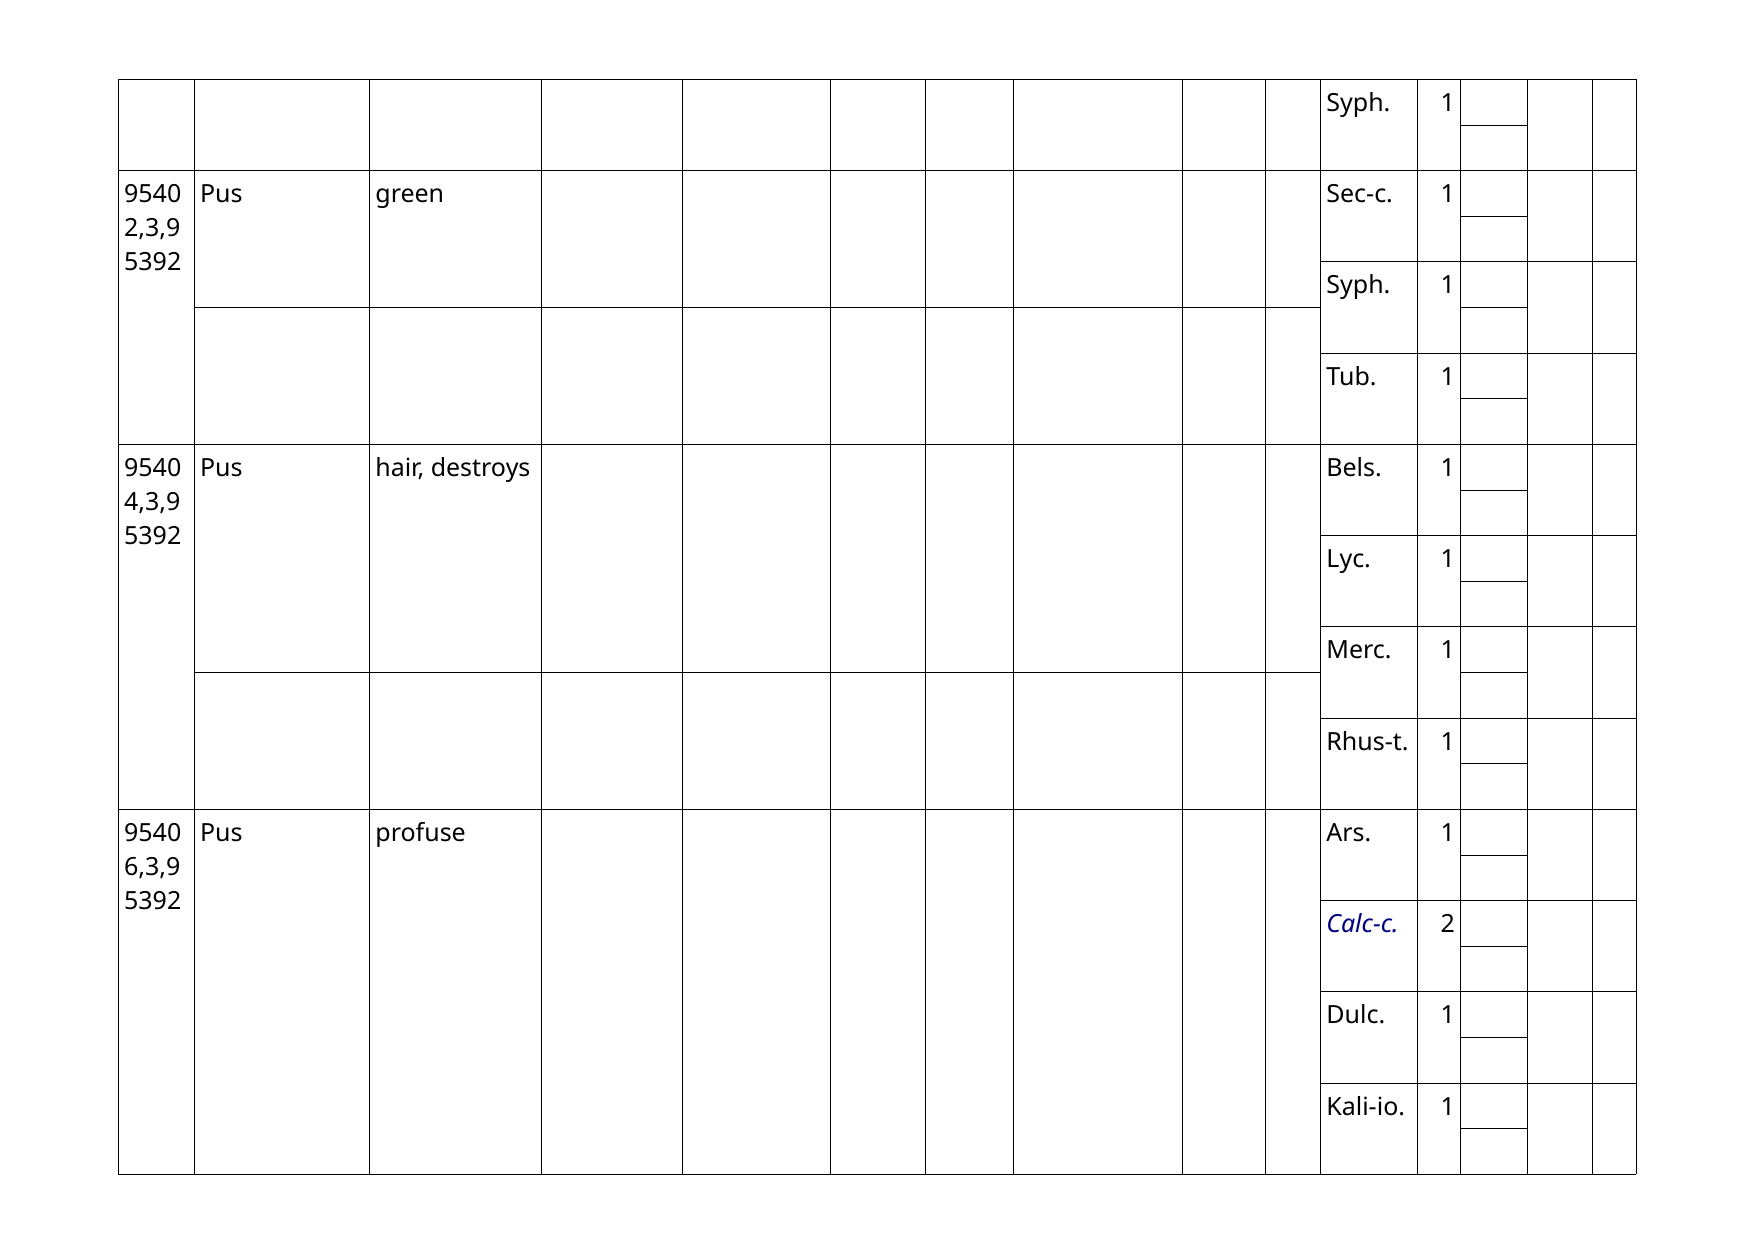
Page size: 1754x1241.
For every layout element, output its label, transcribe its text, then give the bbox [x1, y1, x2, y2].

table_cell [831, 308, 925, 444]
table_cell [1461, 126, 1527, 170]
table_cell [1528, 992, 1592, 1083]
table_cell [1461, 627, 1527, 672]
table_cell [1183, 445, 1265, 672]
table_cell [1593, 445, 1636, 535]
table_cell [1593, 901, 1636, 991]
table_cell Pus [195, 810, 369, 1174]
table_cell [542, 810, 682, 1174]
table_cell Bels. [1321, 445, 1417, 535]
table_cell [195, 673, 369, 809]
table_cell [1461, 445, 1527, 489]
table_cell [1593, 719, 1636, 809]
table_cell [1014, 810, 1182, 1174]
table_cell 1 [1418, 536, 1460, 626]
table_cell [1593, 810, 1636, 900]
table_cell Pus [195, 171, 369, 307]
table_cell [1266, 171, 1320, 307]
table_cell [1528, 536, 1592, 626]
table_cell [1266, 445, 1320, 672]
table_cell [1183, 80, 1265, 170]
table_cell [1461, 80, 1527, 124]
table_cell [195, 80, 369, 170]
table_cell 1 [1418, 1084, 1460, 1174]
table_cell 1 [1418, 262, 1460, 353]
table_cell [119, 80, 194, 170]
table_cell [926, 445, 1013, 672]
table_cell [1593, 262, 1636, 353]
table_cell [683, 810, 830, 1174]
table_cell [1461, 354, 1527, 398]
table_cell [1528, 262, 1592, 353]
table_cell [926, 810, 1013, 1174]
table_cell [683, 308, 830, 444]
table_cell [926, 673, 1013, 809]
table_cell [542, 80, 682, 170]
table_cell [1461, 536, 1527, 581]
table_cell hair, destroys [370, 445, 541, 672]
table_cell [1593, 1084, 1636, 1174]
table_cell [1014, 673, 1182, 809]
table_cell Kali-io. [1321, 1084, 1417, 1174]
table_cell [1266, 308, 1320, 444]
table_cell [1461, 810, 1527, 854]
table_cell 2 [1418, 901, 1460, 991]
table_cell [926, 80, 1013, 170]
table_cell [1528, 80, 1592, 170]
table_cell [1461, 308, 1527, 353]
table_cell [1014, 80, 1182, 170]
table_cell [1014, 308, 1182, 444]
table_cell [195, 308, 369, 444]
table_cell 1 [1418, 80, 1460, 170]
table_cell [831, 80, 925, 170]
table_cell profuse [370, 810, 541, 1174]
table_cell [926, 308, 1013, 444]
table_cell 1 [1418, 810, 1460, 900]
table_cell 95404,3,95392 [119, 445, 194, 809]
table_cell [1593, 354, 1636, 444]
table_cell [1014, 445, 1182, 672]
table_cell [1593, 992, 1636, 1083]
table_cell Lyc. [1321, 536, 1417, 626]
table_cell Merc. [1321, 627, 1417, 718]
table_cell [542, 673, 682, 809]
table_cell [1528, 171, 1592, 261]
table_cell 1 [1418, 992, 1460, 1083]
table_cell [1461, 491, 1527, 535]
table_cell [1461, 1129, 1527, 1174]
table_cell [1528, 627, 1592, 718]
table_cell [1528, 719, 1592, 809]
table_cell [1461, 719, 1527, 763]
table_cell [1461, 901, 1527, 946]
table_cell Syph. [1321, 262, 1417, 353]
table_cell [542, 171, 682, 307]
table_cell 1 [1418, 719, 1460, 809]
table_cell [1183, 308, 1265, 444]
table_cell Sec-c. [1321, 171, 1417, 261]
table_cell [1461, 171, 1527, 216]
table_cell [542, 445, 682, 672]
table_cell [370, 308, 541, 444]
table_cell [1461, 582, 1527, 626]
table_cell [1528, 354, 1592, 444]
table_cell [1528, 901, 1592, 991]
table_cell [1183, 171, 1265, 307]
table_cell [1528, 1084, 1592, 1174]
table_cell green [370, 171, 541, 307]
table_cell [683, 80, 830, 170]
table_cell [370, 673, 541, 809]
table_cell [1183, 673, 1265, 809]
table_cell [370, 80, 541, 170]
table_cell Calc-c. [1321, 901, 1417, 991]
table_cell [1266, 80, 1320, 170]
table_cell Dulc. [1321, 992, 1417, 1083]
table_cell 95406,3,95392 [119, 810, 194, 1174]
table_cell [1593, 627, 1636, 718]
table_cell 1 [1418, 354, 1460, 444]
table_cell [1461, 217, 1527, 261]
table_cell [1461, 856, 1527, 900]
table_cell [1461, 764, 1527, 809]
table_cell Ars. [1321, 810, 1417, 900]
table_cell [1593, 80, 1636, 170]
table_cell [1461, 947, 1527, 991]
table_cell [831, 810, 925, 1174]
table_cell [831, 445, 925, 672]
table_cell 1 [1418, 445, 1460, 535]
table_cell Rhus-t. [1321, 719, 1417, 809]
table_cell [1461, 1038, 1527, 1083]
table_cell [1461, 673, 1527, 718]
table_cell [1014, 171, 1182, 307]
table_cell [1593, 536, 1636, 626]
table_cell [1461, 262, 1527, 307]
table_cell 1 [1418, 171, 1460, 261]
table_cell [1266, 673, 1320, 809]
table_cell [1461, 992, 1527, 1037]
table_cell [542, 308, 682, 444]
table_cell [1461, 1084, 1527, 1128]
table_cell [1528, 445, 1592, 535]
table_cell [831, 673, 925, 809]
table_cell [683, 445, 830, 672]
table_cell [1461, 399, 1527, 444]
table_cell 1 [1418, 627, 1460, 718]
table_cell [1183, 810, 1265, 1174]
table_cell [831, 171, 925, 307]
table_cell Pus [195, 445, 369, 672]
table_cell [683, 171, 830, 307]
table_cell Tub. [1321, 354, 1417, 444]
table_cell [1593, 171, 1636, 261]
table_cell Syph. [1321, 80, 1417, 170]
table_cell [683, 673, 830, 809]
table_cell [1528, 810, 1592, 900]
table_cell [1266, 810, 1320, 1174]
table_cell [926, 171, 1013, 307]
table_cell 95402,3,95392 [119, 171, 194, 444]
